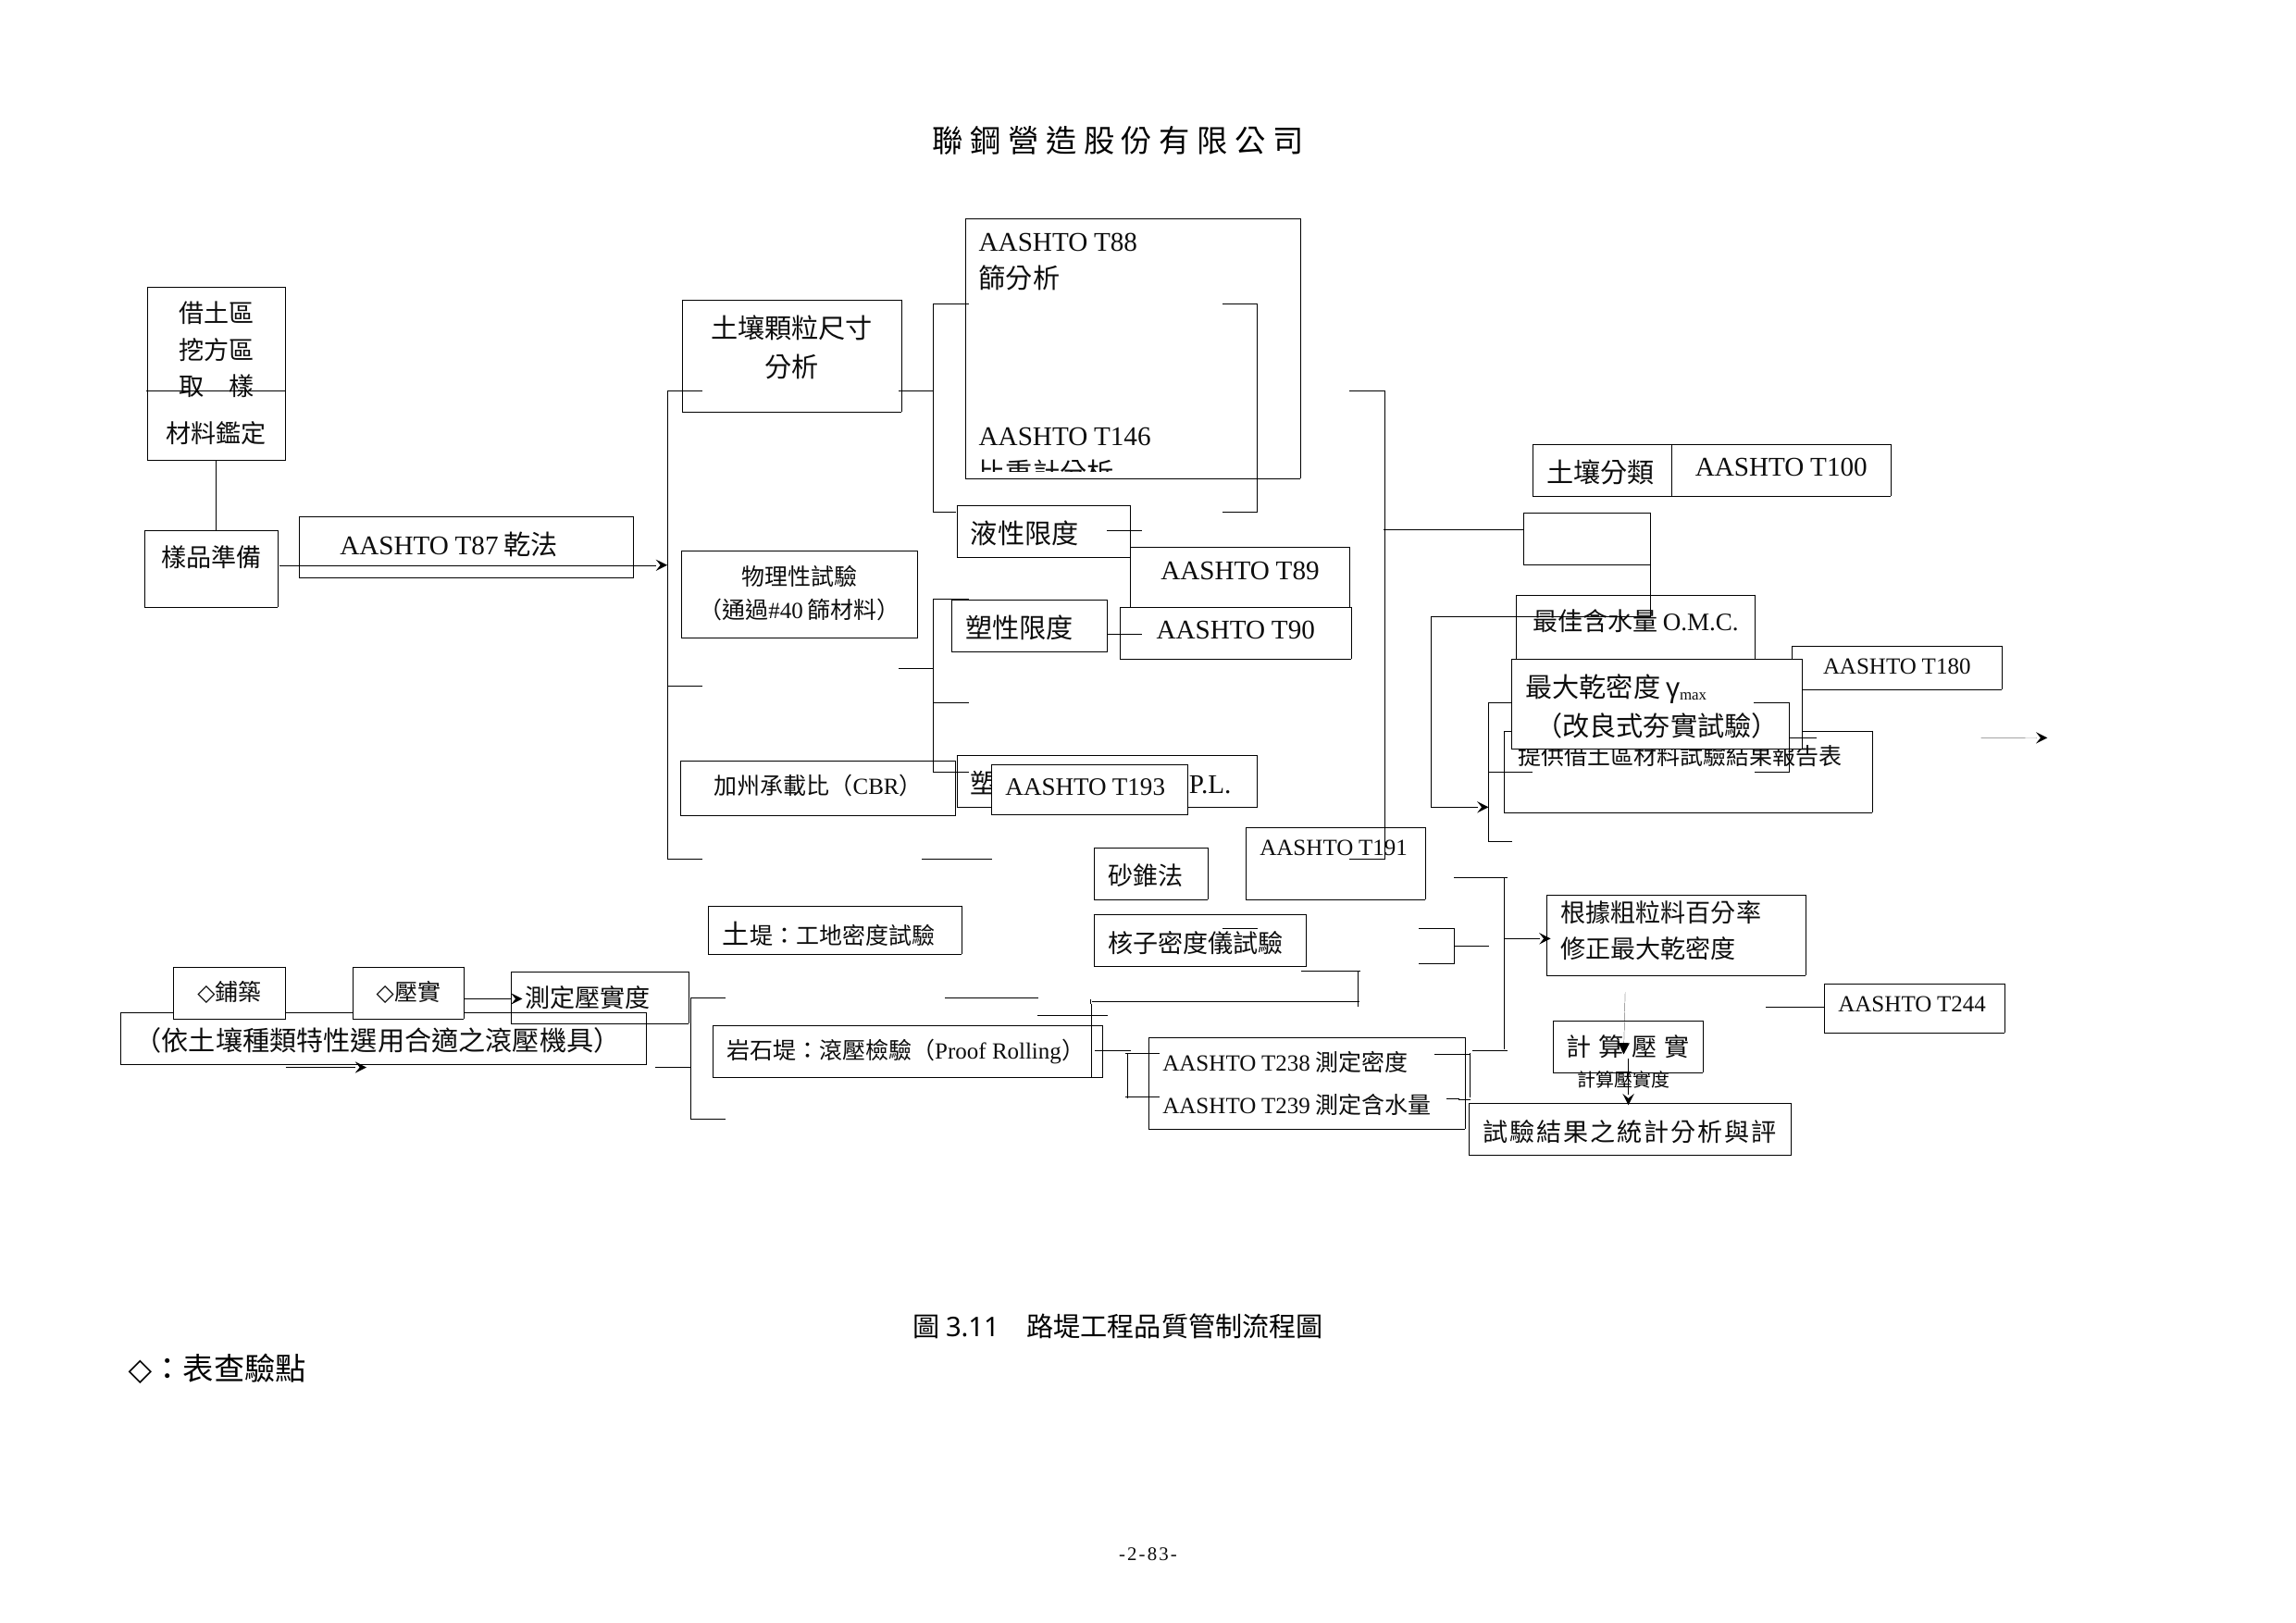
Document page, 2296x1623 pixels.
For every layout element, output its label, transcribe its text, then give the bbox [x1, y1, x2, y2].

table_cell 圖 3.11 路堤工程品質管制流程圖 ◇：表查驗點 [109, 185, 2127, 1389]
table_header 聯 鋼 營 造 股 份 有 限 公 司 [109, 117, 2127, 185]
